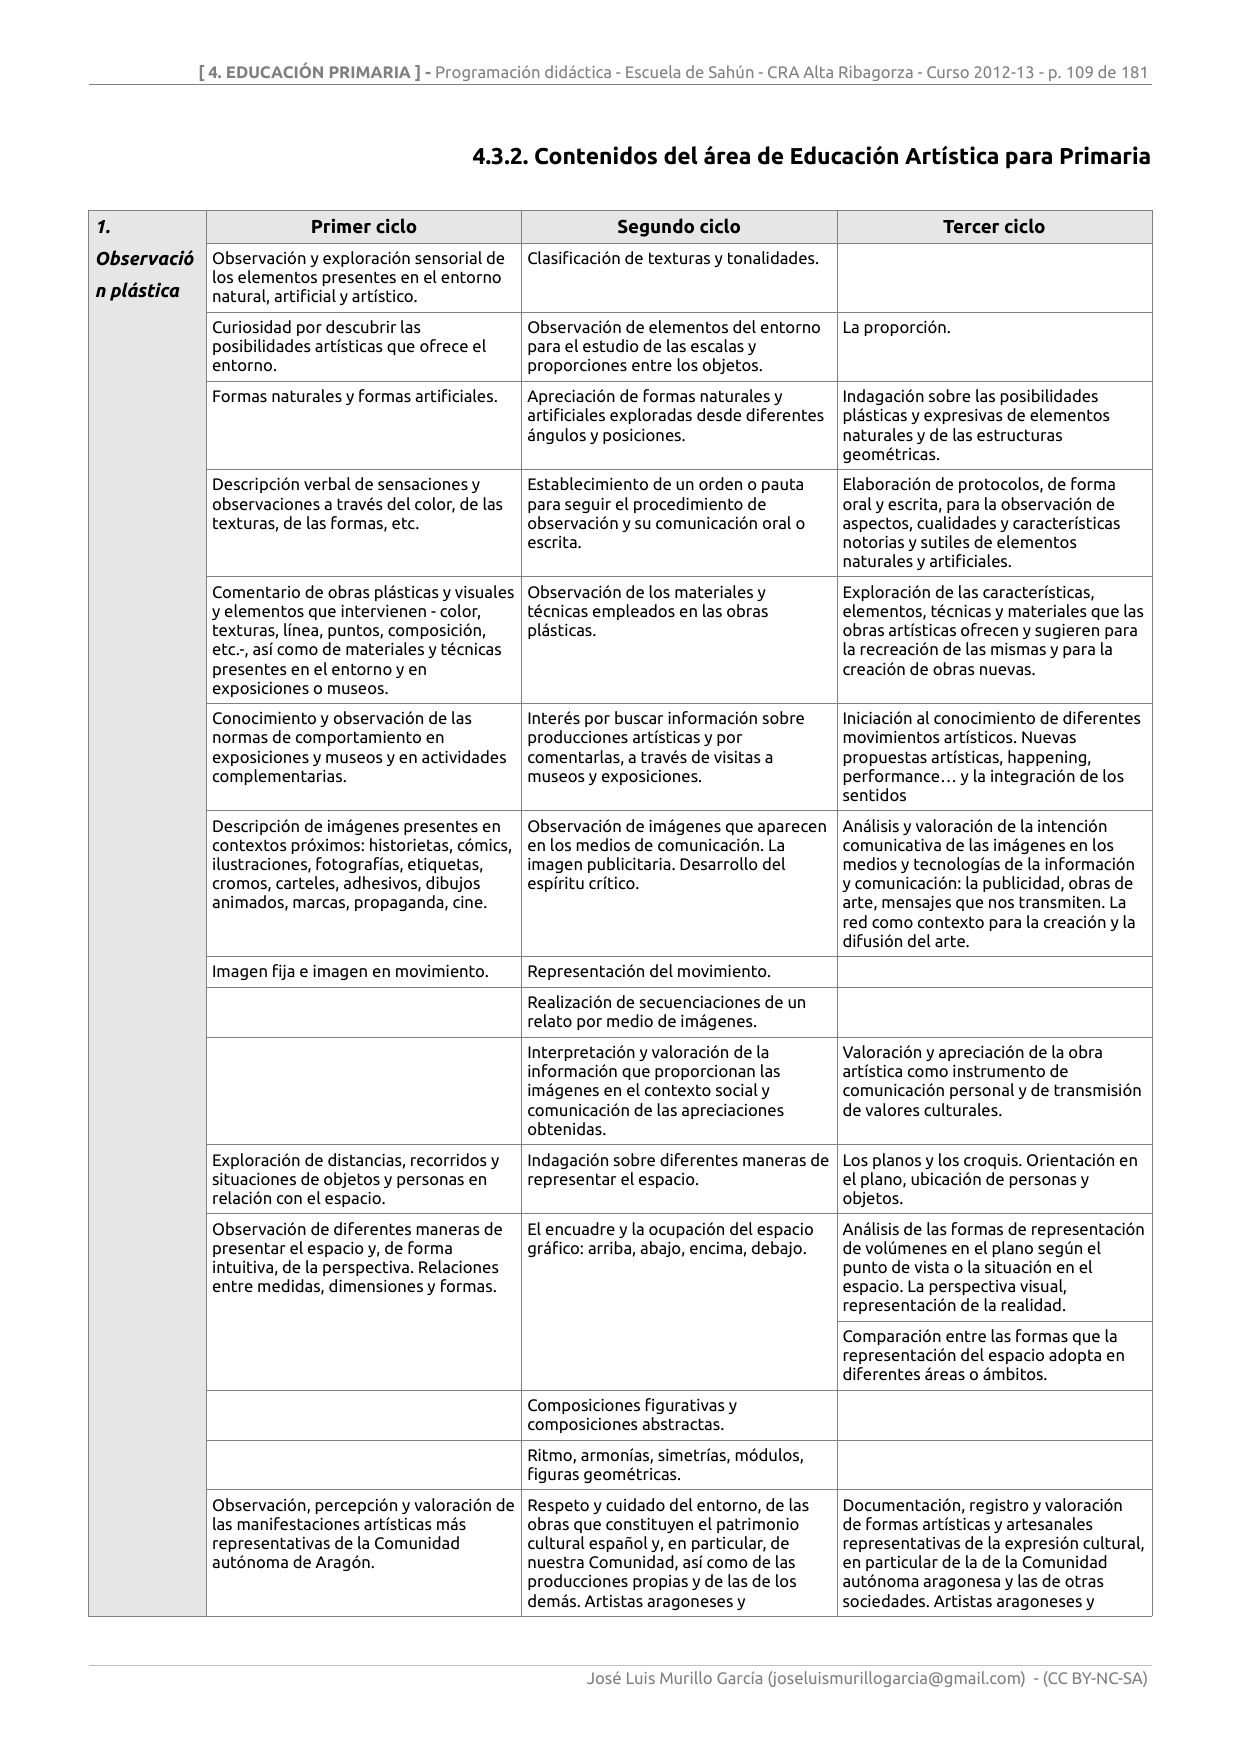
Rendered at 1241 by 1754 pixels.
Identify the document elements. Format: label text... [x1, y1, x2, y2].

table_cell Observación de diferentes maneras de presentar el espacio y, de forma intuitiva, de la perspectiva. Relaciones entre medidas, dimensiones y formas. [207, 1214, 521, 1389]
table_cell El encuadre y la ocupación del espacio gráfico: arriba, abajo, encima, debajo. [522, 1214, 837, 1389]
table_cell Ritmo, armonías, simetrías, módulos, figuras geométricas. [522, 1441, 837, 1489]
table_cell Observación de imágenes que aparecen en los medios de comunicación. La imagen publicitaria. Desarrollo del espíritu crítico. [522, 811, 837, 956]
table_cell [838, 1441, 1152, 1489]
table_header Tercer ciclo [838, 211, 1152, 243]
table_cell Exploración de las características, elementos, técnicas y materiales que las obras artísticas ofrecen y sugieren para la recreación de las mismas y para la creación de obras nuevas. [838, 577, 1152, 703]
table_cell [207, 988, 521, 1037]
table_header Segundo ciclo [522, 211, 837, 243]
table_cell [207, 1441, 521, 1489]
table_cell Comparación entre las formas que la representación del espacio adopta en diferentes áreas o ámbitos. [838, 1322, 1152, 1389]
table_cell Exploración de distancias, recorridos y situaciones de objetos y personas en relación con el espacio. [207, 1145, 521, 1213]
table_cell Observación de elementos del entorno para el estudio de las escalas y proporciones entre los objetos. [522, 313, 837, 381]
table_cell Composiciones figurativas y composiciones abstractas. [522, 1391, 837, 1439]
table_cell Establecimiento de un orden o pauta para seguir el procedimiento de observación y su comunicación oral o escrita. [522, 470, 837, 576]
table_cell [838, 957, 1152, 987]
table_cell La proporción. [838, 313, 1152, 381]
table_cell Comentario de obras plásticas y visuales y elementos que intervienen - color, texturas, línea, puntos, composición, etc.-, así como de materiales y técnicas presentes en el entorno y en exposiciones o museos. [207, 577, 521, 703]
table_cell Documentación, registro y valoración de formas artísticas y artesanales representativas de la expresión cultural, en particular de la de la Comunidad autónoma aragonesa y las de otras sociedades. Artistas aragoneses y [838, 1490, 1152, 1616]
table_header 1. Observación plástica [89, 211, 206, 1616]
table_cell Valoración y apreciación de la obra artística como instrumento de comunicación personal y de transmisión de valores culturales. [838, 1038, 1152, 1144]
table_cell Elaboración de protocolos, de forma oral y escrita, para la observación de aspectos, cualidades y características notorias y sutiles de elementos naturales y artificiales. [838, 470, 1152, 576]
table_cell Observación, percepción y valoración de las manifestaciones artísticas más representativas de la Comunidad autónoma de Aragón. [207, 1490, 521, 1616]
subtitle 4.3.2. Contenidos del área de Educación Artística para Primaria [88, 142, 1152, 169]
table_cell Interpretación y valoración de la información que proporcionan las imágenes en el contexto social y comunicación de las apreciaciones obtenidas. [522, 1038, 837, 1144]
table_cell Imagen fija e imagen en movimiento. [207, 957, 521, 987]
table_cell Observación y exploración sensorial de los elementos presentes en el entorno natural, artificial y artístico. [207, 244, 521, 312]
table_cell Análisis y valoración de la intención comunicativa de las imágenes en los medios y tecnologías de la información y comunicación: la publicidad, obras de arte, mensajes que nos transmiten. La red como contexto para la creación y la difusión del arte. [838, 811, 1152, 956]
table_cell Formas naturales y formas artificiales. [207, 382, 521, 469]
table_cell Los planos y los croquis. Orientación en el plano, ubicación de personas y objetos. [838, 1145, 1152, 1213]
table_cell Análisis de las formas de representación de volúmenes en el plano según el punto de vista o la situación en el espacio. La perspectiva visual, representación de la realidad. [838, 1214, 1152, 1321]
table_cell [207, 1391, 521, 1439]
table_cell Observación de los materiales y técnicas empleados en las obras plásticas. [522, 577, 837, 703]
table_cell Clasificación de texturas y tonalidades. [522, 244, 837, 312]
table_cell Respeto y cuidado del entorno, de las obras que constituyen el patrimonio cultural español y, en particular, de nuestra Comunidad, así como de las producciones propias y de las de los demás. Artistas aragoneses y [522, 1490, 837, 1616]
table_cell Curiosidad por descubrir las posibilidades artísticas que ofrece el entorno. [207, 313, 521, 381]
table_cell Realización de secuenciaciones de un relato por medio de imágenes. [522, 988, 837, 1037]
table_cell Representación del movimiento. [522, 957, 837, 987]
table_cell [838, 988, 1152, 1037]
table_cell Descripción de imágenes presentes en contextos próximos: historietas, cómics, ilustraciones, fotografías, etiquetas, cromos, carteles, adhesivos, dibujos animados, marcas, propaganda, cine. [207, 811, 521, 956]
table_cell Descripción verbal de sensaciones y observaciones a través del color, de las texturas, de las formas, etc. [207, 470, 521, 576]
table_cell [838, 1391, 1152, 1439]
table_cell Indagación sobre diferentes maneras de representar el espacio. [522, 1145, 837, 1213]
table_header Primer ciclo [207, 211, 521, 243]
table_cell Iniciación al conocimiento de diferentes movimientos artísticos. Nuevas propuestas artísticas, happening, performance… y la integración de los sentidos [838, 704, 1152, 810]
table_cell [838, 244, 1152, 312]
table_cell Indagación sobre las posibilidades plásticas y expresivas de elementos naturales y de las estructuras geométricas. [838, 382, 1152, 469]
table_cell [207, 1038, 521, 1144]
table_cell Apreciación de formas naturales y artificiales exploradas desde diferentes ángulos y posiciones. [522, 382, 837, 469]
table_cell Interés por buscar información sobre producciones artísticas y por comentarlas, a través de visitas a museos y exposiciones. [522, 704, 837, 810]
table_cell Conocimiento y observación de las normas de comportamiento en exposiciones y museos y en actividades complementarias. [207, 704, 521, 810]
